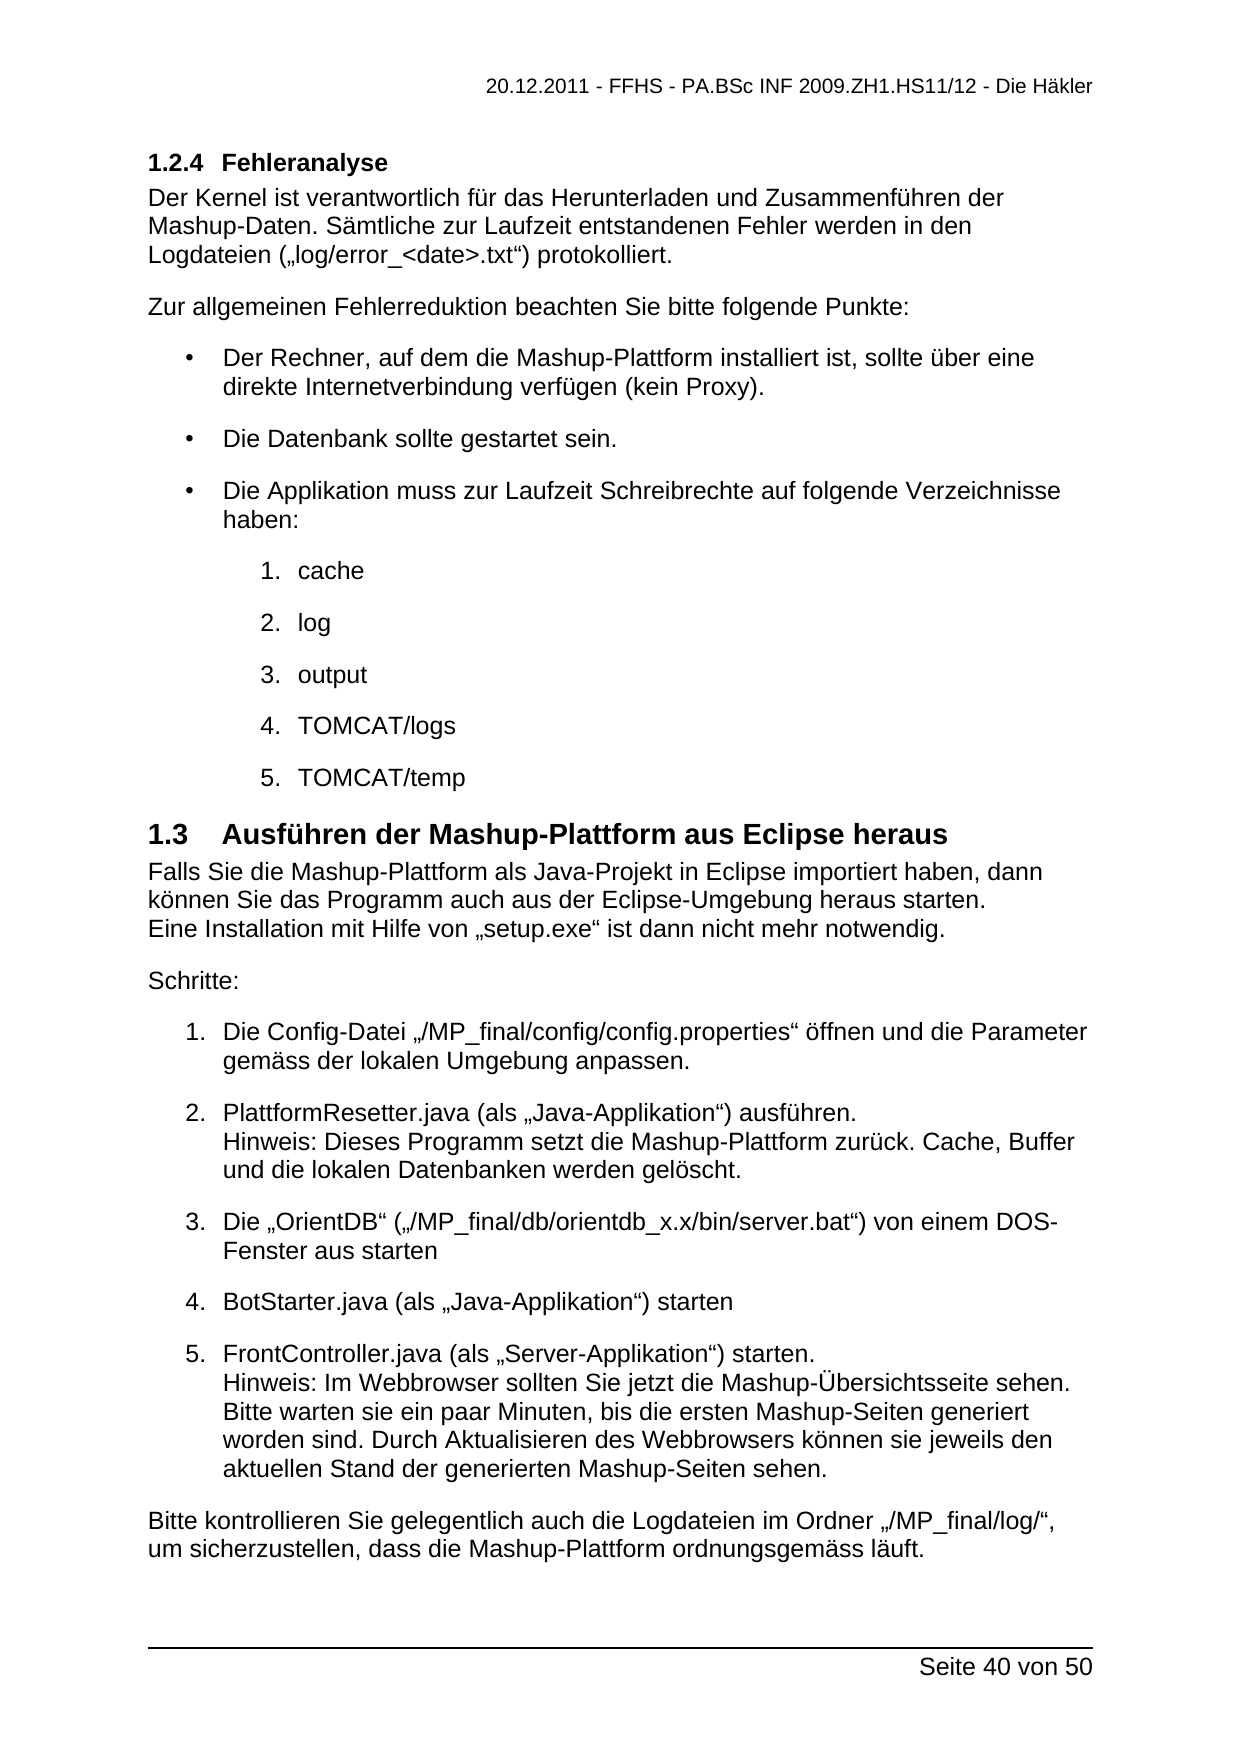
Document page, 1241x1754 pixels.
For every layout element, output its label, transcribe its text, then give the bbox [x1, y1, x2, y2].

list Die Config-Datei „/MP_final/config/config.properties“ öffnen und die Parameter gemäss der lokalen Umgebung anpassen. [185, 1017, 1093, 1075]
list output [260, 659, 1093, 688]
text Schritte: [148, 966, 1093, 994]
list log [260, 608, 1093, 637]
list cache [260, 556, 1093, 585]
list BotStarter.java (als „Java-Applikation“) starten [185, 1287, 1093, 1316]
list Die Applikation muss zur Laufzeit Schreibrechte auf folgende Verzeichnisse haben: [185, 476, 1093, 533]
list FrontController.java (als „Server-Applikation“) starten. Hinweis: Im Webbrowser sollten Sie jetzt die Mashup-Übersichtsseite sehen. Bitte warten sie ein paar Minuten, bis die ersten Mashup-Seiten generiert worden sind. Durch Aktualisieren des Webbrowsers können sie jeweils den aktuellen Stand der generierten Mashup-Seiten sehen. [185, 1339, 1093, 1483]
list PlattformResetter.java (als „Java-Applikation“) ausführen. Hinweis: Dieses Programm setzt die Mashup-Plattform zurück. Cache, Buffer und die lokalen Datenbanken werden gelöscht. [185, 1098, 1093, 1184]
list Die Datenbank sollte gestartet sein. [185, 424, 1093, 453]
list Der Rechner, auf dem die Mashup-Plattform installiert ist, sollte über eine direkte Internetverbindung verfügen (kein Proxy). [185, 343, 1093, 401]
list TOMCAT/temp [260, 763, 1093, 792]
list Die „OrientDB“ („/MP_final/db/orientdb_x.x/bin/server.bat“) von einem DOS-Fenster aus starten [185, 1207, 1093, 1264]
list TOMCAT/logs [260, 711, 1093, 740]
text Der Kernel ist verantwortlich für das Herunterladen und Zusammenführen der Mashup-Daten. Sämtliche zur Laufzeit entstandenen Fehler werden in den Logdateien („log/error_<date>.txt“) protokolliert. [148, 183, 1093, 269]
text Zur allgemeinen Fehlerreduktion beachten Sie bitte folgende Punkte: [148, 292, 1093, 321]
subtitle Ausführen der Mashup-Plattform aus Eclipse heraus [148, 817, 1093, 850]
text Bitte kontrollieren Sie gelegentlich auch die Logdateien im Ordner „/MP_final/log/“, um sicherzustellen, dass die Mashup-Plattform ordnungsgemäss läuft. [148, 1506, 1093, 1563]
text Falls Sie die Mashup-Plattform als Java-Projekt in Eclipse importiert haben, dann können Sie das Programm auch aus der Eclipse-Umgebung heraus starten. Eine Installation mit Hilfe von „setup.exe“ ist dann nicht mehr notwendig. [148, 856, 1093, 943]
subtitle Fehleranalyse [148, 148, 1093, 176]
